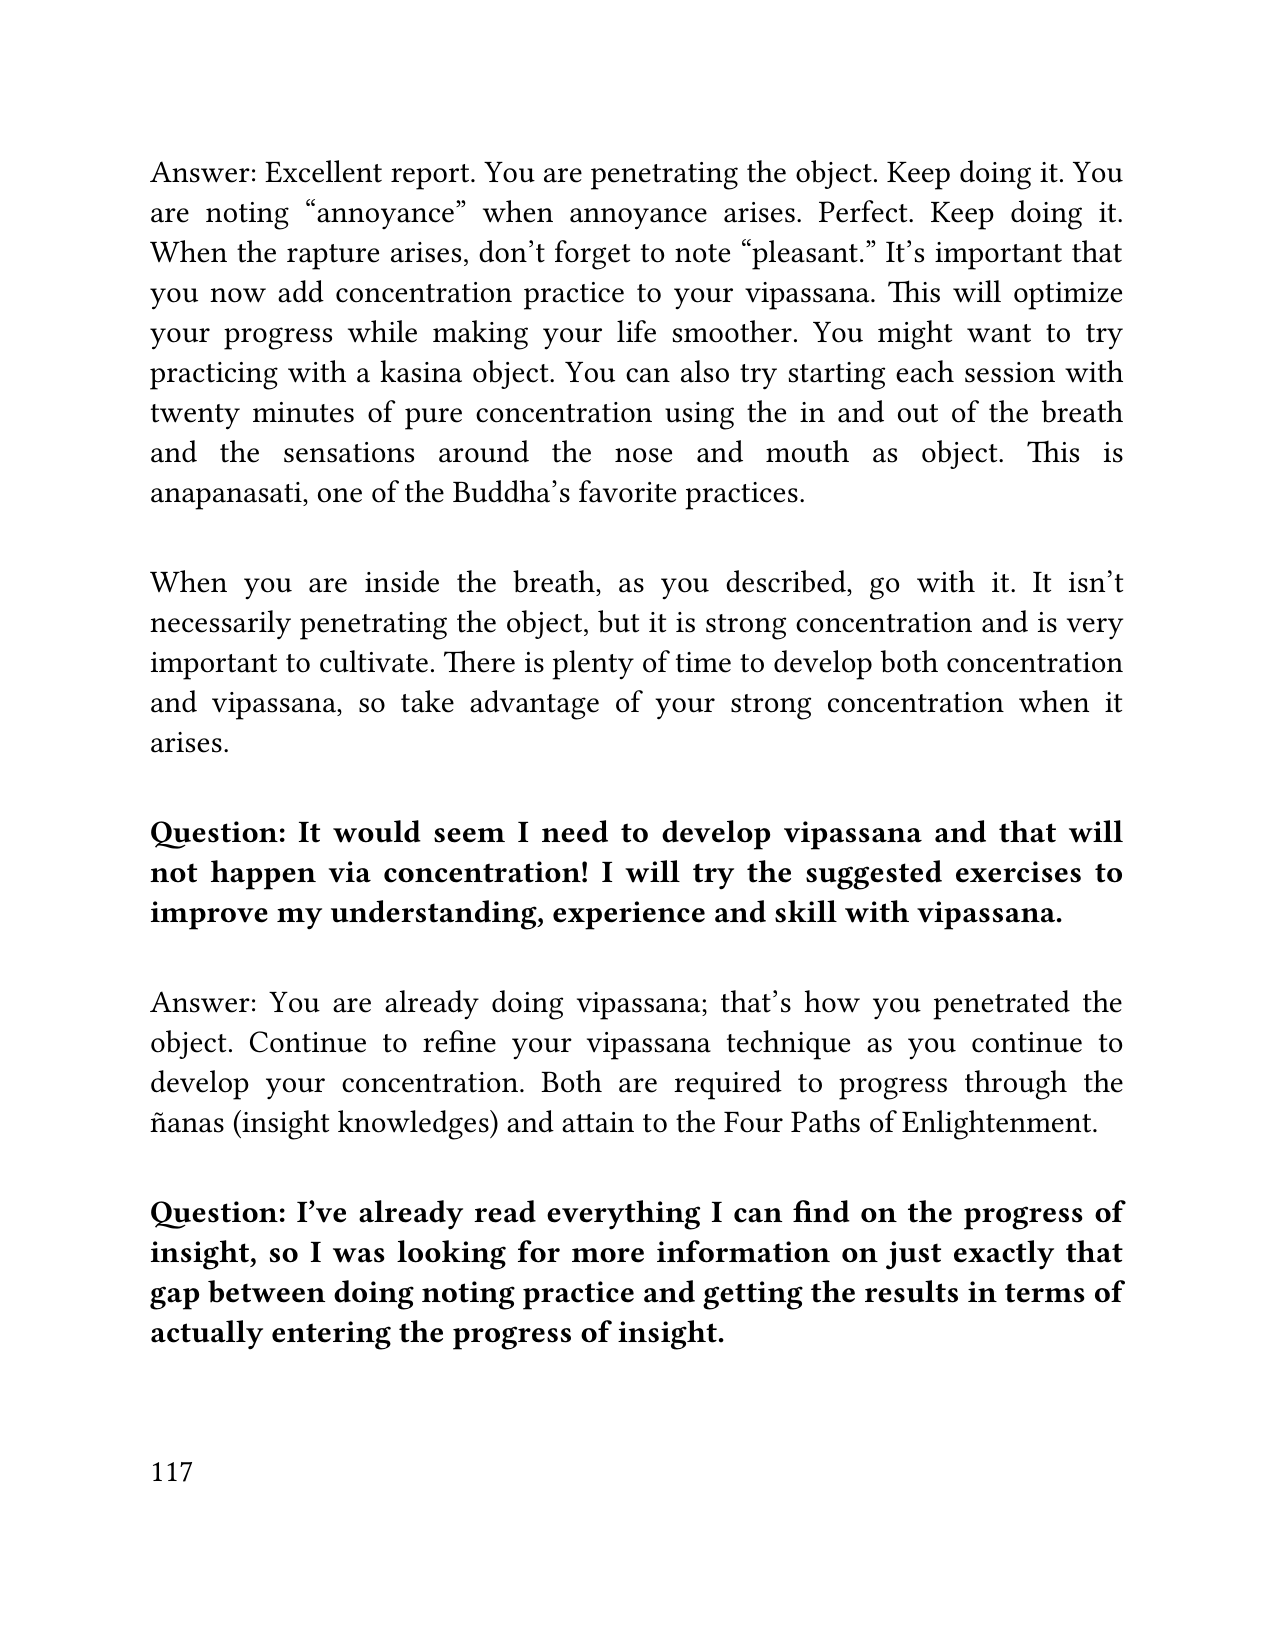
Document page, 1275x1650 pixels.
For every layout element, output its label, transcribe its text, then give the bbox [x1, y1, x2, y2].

text Answer: Excellent report. You are penetrating the object. Keep doing it. You are noting “annoyance” when annoyance arises. Perfect. Keep doing it. When the rapture arises, don’t forget to note “pleasant.” It’s important that you now add concentration practice to your vipassana. This will optimize your progress while making your life smoother. You might want to try practicing with a kasina object. You can also try starting each session with twenty minutes of pure concentration using the in and out of the breath and the sensations around the nose and mouth as object. This is anapanasati, one of the Buddha’s favorite practices. [150, 150, 1125, 510]
text Answer: You are already doing vipassana; that’s how you penetrated the object. Continue to refine your vipassana technique as you continue to develop your concentration. Both are required to progress through the ñanas (insight knowledges) and attain to the Four Paths of Enlightenment. [150, 980, 1125, 1140]
text When you are inside the breath, as you described, go with it. It isn’t necessarily penetrating the object, but it is strong concentration and is very important to cultivate. There is plenty of time to develop both concentration and vipassana, so take advantage of your strong concentration when it arises. [150, 560, 1125, 760]
text Question: I’ve already read everything I can find on the progress of insight, so I was looking for more information on just exactly that gap between doing noting practice and getting the results in terms of actually entering the progress of insight. [150, 1190, 1125, 1350]
text Question: It would seem I need to develop vipassana and that will not happen via concentration! I will try the suggested exercises to improve my understanding, experience and skill with vipassana. [150, 810, 1125, 930]
